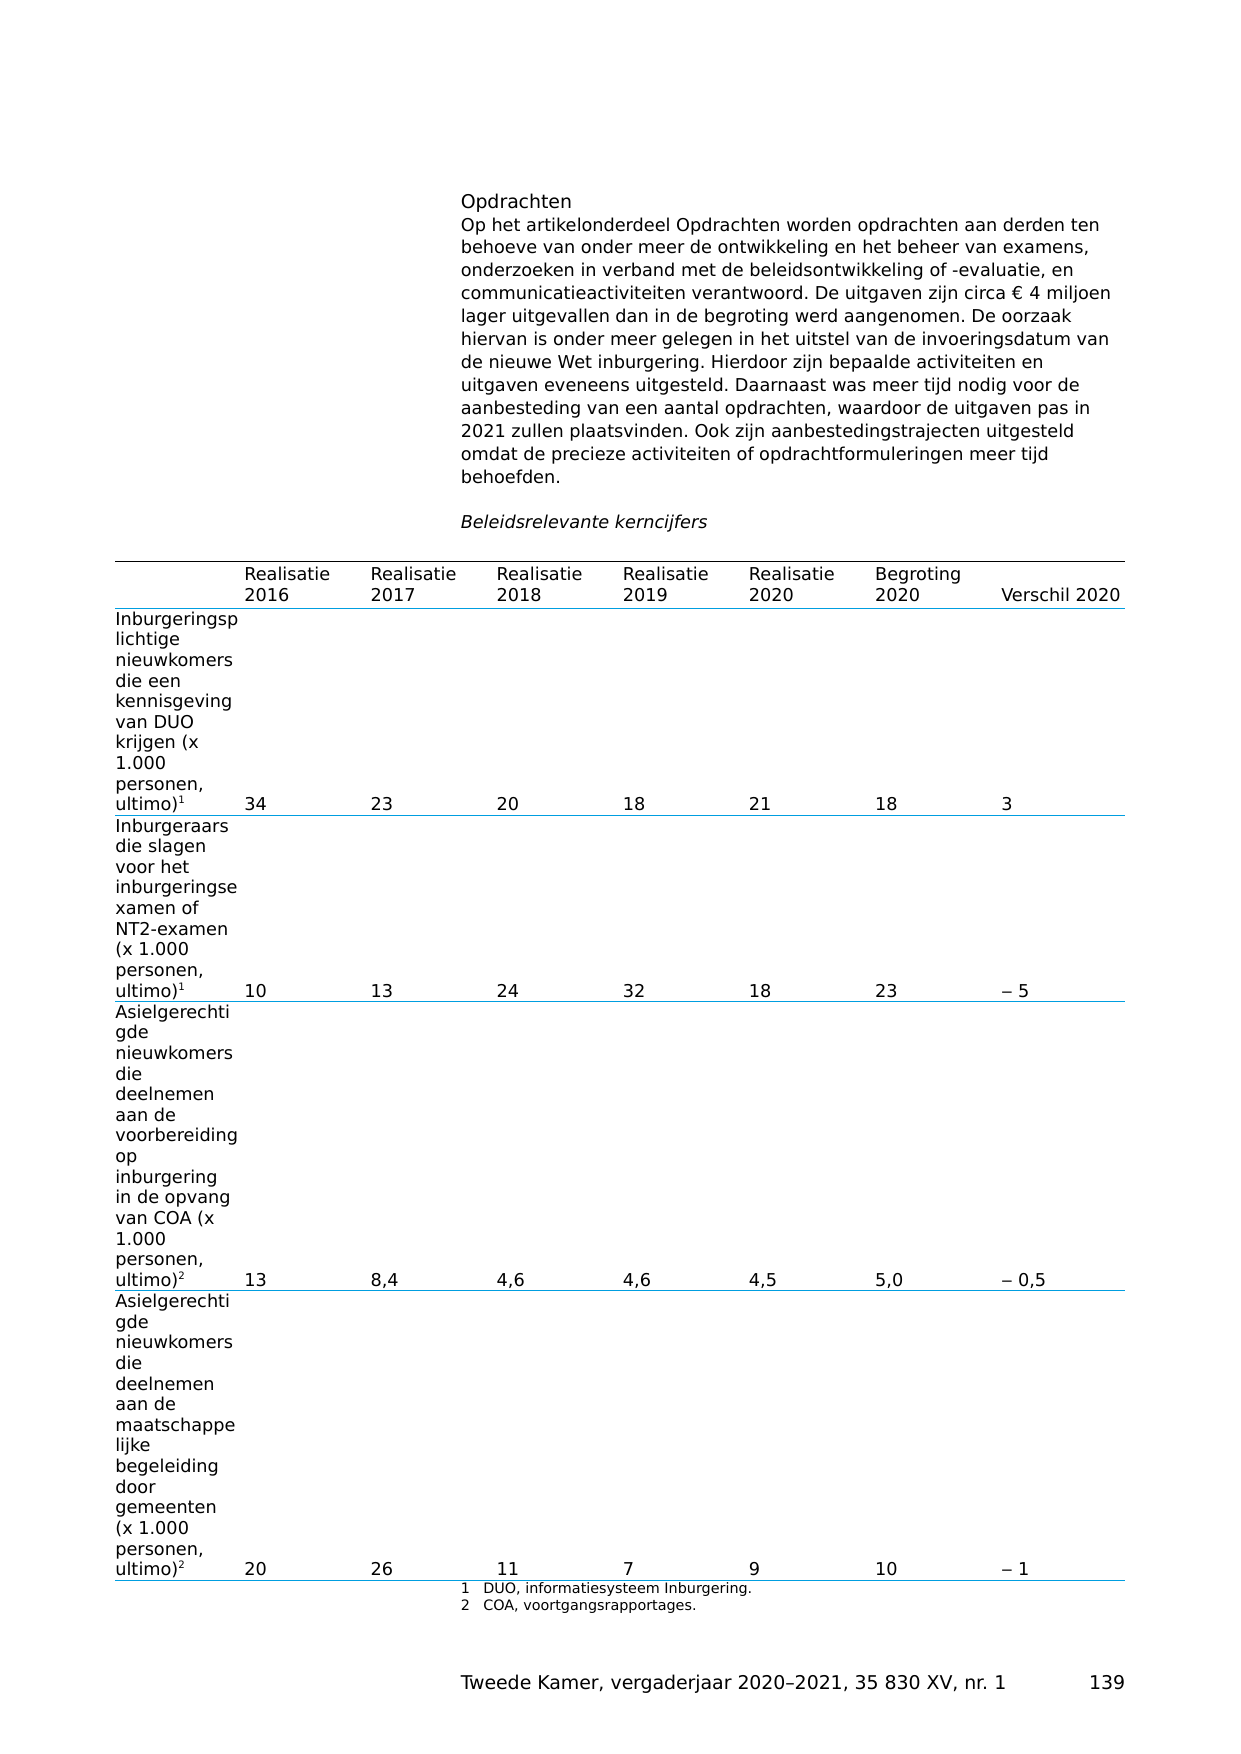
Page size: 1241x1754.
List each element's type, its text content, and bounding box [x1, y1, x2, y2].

table_cell ‒ 5 [998, 816, 1125, 1001]
table_header Tabel 90 Kerncijfers inburgering [115, 536, 1125, 561]
table_cell 18 [620, 609, 746, 815]
table_cell 23 [872, 816, 998, 1001]
table_cell 21 [746, 609, 872, 815]
table_cell 20 [494, 609, 620, 815]
table_cell 26 [368, 1291, 493, 1580]
table_cell 10 [872, 1291, 998, 1580]
table_cell 20 [241, 1291, 367, 1580]
table_cell 18 [746, 816, 872, 1001]
list COA, voortgangsrapportages. [461, 1597, 1125, 1614]
table_cell Inburgeraars die slagen voor het inburgeringsexamen of NT2-examen (x 1.000 personen, ultimo)1 [115, 816, 241, 1001]
table_cell Realisatie 2020 [746, 562, 872, 608]
table_cell 24 [494, 816, 620, 1001]
table_cell ‒ 0,5 [998, 1002, 1125, 1290]
table_cell [115, 562, 241, 608]
table_cell 9 [746, 1291, 872, 1580]
table_cell 23 [368, 609, 493, 815]
table_cell 7 [620, 1291, 746, 1580]
table_cell Asielgerechtigde nieuwkomers die deelnemen aan de voorbereiding op inburgering in de opvang van COA (x 1.000 personen, ultimo)2 [115, 1002, 241, 1290]
text Beleidsrelevante kerncijfers [461, 511, 1125, 533]
table_cell Realisatie 2016 [241, 562, 367, 608]
table_cell 10 [241, 816, 367, 1001]
table_cell ‒ 1 [998, 1291, 1125, 1580]
table_cell 34 [241, 609, 367, 815]
table_cell 11 [494, 1291, 620, 1580]
table_cell 32 [620, 816, 746, 1001]
title Opdrachten [461, 191, 1125, 213]
list DUO, informatiesysteem Inburgering. [461, 1581, 1125, 1597]
table_cell Realisatie 2017 [368, 562, 493, 608]
table_cell 3 [998, 609, 1125, 815]
table_cell 8,4 [368, 1002, 493, 1290]
table_cell 4,5 [746, 1002, 872, 1290]
table_cell Begroting 2020 [872, 562, 998, 608]
table_cell 4,6 [494, 1002, 620, 1290]
table_cell Realisatie 2019 [620, 562, 746, 608]
table_cell 5,0 [872, 1002, 998, 1290]
table_cell Realisatie 2018 [494, 562, 620, 608]
table_cell 13 [241, 1002, 367, 1290]
table_cell 4,6 [620, 1002, 746, 1290]
table_cell 18 [872, 609, 998, 815]
table_cell Verschil 2020 [998, 562, 1125, 608]
table_cell 13 [368, 816, 493, 1001]
table_cell Inburgeringsplichtige nieuwkomers die een kennisgeving van DUO krijgen (x 1.000 personen, ultimo)1 [115, 609, 241, 815]
text Op het artikelonderdeel Opdrachten worden opdrachten aan derden ten behoeve van onder meer de ontwikkeling en het beheer van examens, onderzoeken in verband met de beleidsontwikkeling of -evaluatie, en communicatieactiviteiten verantwoord. De uitgaven zijn circa € 4 miljoen lager uitgevallen dan in de begroting werd aangenomen. De oorzaak hiervan is onder meer gelegen in het uitstel van de invoeringsdatum van de nieuwe Wet inburgering. Hierdoor zijn bepaalde activiteiten en uitgaven eveneens uitgesteld. Daarnaast was meer tijd nodig voor de aanbesteding van een aantal opdrachten, waardoor de uitgaven pas in 2021 zullen plaatsvinden. Ook zijn aanbestedingstrajecten uitgesteld omdat de precieze activiteiten of opdrachtformuleringen meer tijd behoefden. [461, 213, 1125, 488]
table_cell Asielgerechtigde nieuwkomers die deelnemen aan de maatschappelijke begeleiding door gemeenten (x 1.000 personen, ultimo)2 [115, 1291, 241, 1580]
